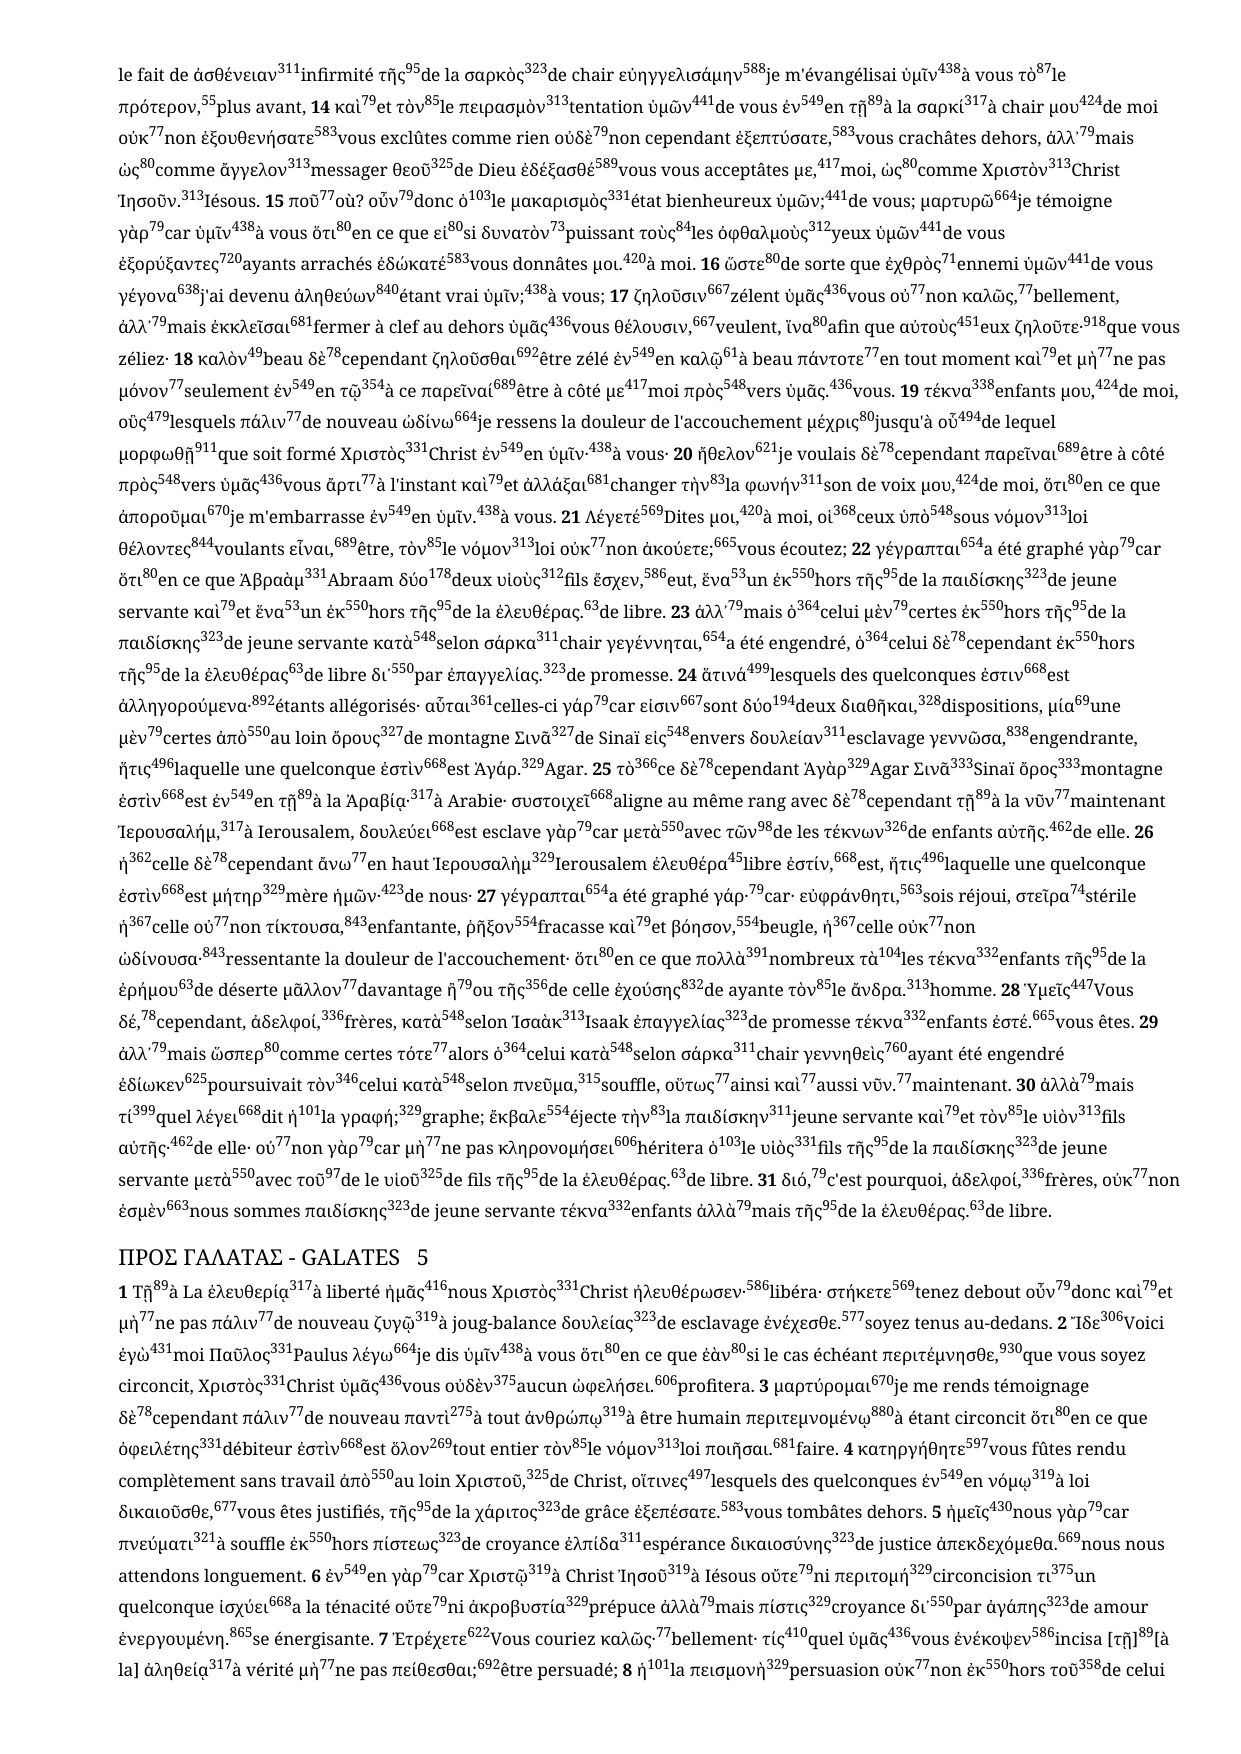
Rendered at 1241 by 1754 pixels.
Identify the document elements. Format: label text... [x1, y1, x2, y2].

text 1 Λέγω664Je dis δέ,78cependant, ἐφ᾽548sur ὅσον295autant lequel χρόνον313temps ὁ103le κληρονόμος331héritier νήπιός47infantile ἐστιν,668est, οὐδὲν375aucun διαφέρει668diffère δούλου325de mâle esclave κύριος331Maître πάντων385de tous ὤν,840étant, 2 ἀλλ᾽79mais ὑπὸ548sous ἐπιτρόπους312administrateurs ἐστὶν668est καὶ79et οἰκονόμους312légistes de maison ἄχρι552jusqu'à l'extrémité τῆς95de la προθεσμίας323de fixée d'avance τοῦ257de le πατρός.325de père. 3 οὕτως77ainsi καὶ77aussi ἡμεῖς,430nous, ὅτε80lorsque ἦμεν620nous étions νήπιοι,46infantiles, ὑπὸ548sous τὰ86les στοιχεῖα314éléments τοῦ97de le κόσμου325de monde ἤμεθα626nous nous étions δεδουλωμένοι·812ayants étés esclavagés· 4 ὅτε80lorsque δὲ78cependant ἦλθεν586vint τὸ105le πλήρωμα333plénitude τοῦ97de le χρόνου,325de temps, ἐξαπέστειλεν586envoya dehors ὁ103le θεὸς331Dieu τὸν85le υἱὸν313fils αὐτοῦ,464de lui, γενόμενον726se ayant devenu ἐκ550hors γυναικός,323de femme, γενόμενον726se ayant devenu ὑπὸ548sous νόμον,313loi, 5 ἵνα80afin que τοὺς345ceux ὑπὸ548sous νόμον313loi ἐξαγοράσῃ,899que achète dehors aux agoras, ἵνα80afin que τὴν83la υἱοθεσίαν311adoption comme fils ἀπολάβωμεν.894que nous recevions loin. 6 Ὅτι80En ce que δέ78cependant ἐστε665vous êtes υἱοί,330fils, ἐξαπέστειλεν586envoya dehors ὁ103le θεὸς331Dieu τὸ87le πνεῦμα315souffle τοῦ97de le υἱοῦ325de fils αὐτοῦ464de lui εἰς548envers τὰς82les καρδίας310coeurs ἡμῶν423de nous κρᾶζον·824croassant· αββα304Abba ὁ109le πατήρ.337père. 7 ὥστε80de sorte que οὐκέτι77non plus εἶ666tu es δοῦλος331mâle esclave ἀλλ᾽79mais υἱός·331fils· εἰ80si δὲ78cependant υἱός,331fils, καὶ77aussi κληρονόμος331héritier διὰ550par θεοῦ.325de Dieu. 8 Ἀλλὰ79Mais τότε77alors μὲν79certes οὐκ77non εἰδότες782ayants sus θεὸν313Dieu ἐδουλεύσατε583vous fûtes esclaves τοῖς351à ceux φύσει317à nature μὴ77ne pas οὖσιν827à étants θεοῖς·318à dieux· 9 νῦν77maintenant δὲ78cependant γνόντες720ayants connus θεόν,313Dieu, μᾶλλον77davantage δὲ78cependant γνωσθέντες759ayants étés connus ὑπὸ550sous θεοῦ,325de Dieu, πῶς77comment? ἐπιστρέφετε665vous retournez au-dessus πάλιν77de nouveau ἐπὶ548sur τὰ86les ἀσθενῆ5infirmes καὶ79et πτωχὰ5pauvres στοιχεῖα314éléments οἷς487à lesquels πάλιν77de nouveau ἄνωθεν77d'en haut δουλεύειν689être esclave θέλετε;665vous voulez; 10 ἡμέρας310journées παρατηρεῖσθε671vous vous épiez καὶ79et μῆνας312mois καὶ79et καιροὺς312moments καὶ79et ἐνιαυτούς,312années, 11 φοβοῦμαι670je m'effraie ὑμᾶς436vous μή80ne pas πως77en quelque manière εἰκῇ77sans cause κεκοπίακα638j'ai peiné εἰς548envers ὑμᾶς.436vous. 12 Γίνεσθε573Que vous vous devenez ὡς80comme ἐγώ,431moi, ὅτι80en ce que κἀγὼ431et moi ὡς80comme ὑμεῖς,447vous, ἀδελφοί,336frères, δέομαι670je m'attache de lien ὑμῶν.441de vous. οὐδέν375aucun με417moi ἠδικήσατε·583vous fîtes injustice· 13 οἴδατε639vous avez su δὲ78cependant ὅτι80en ce que δι᾽548par le fait de ἀσθένειαν311infirmité τῆς95de la σαρκὸς323de chair εὐηγγελισάμην588je m'évangélisai ὑμῖν438à vous τὸ87le πρότερον,55plus avant, 14 καὶ79et τὸν85le πειρασμὸν313tentation ὑμῶν441de vous ἐν549en τῇ89à la σαρκί317à chair μου424de moi οὐκ77non ἐξουθενήσατε583vous exclûtes comme rien οὐδὲ79non cependant ἐξεπτύσατε,583vous crachâtes dehors, ἀλλ᾽79mais ὡς80comme ἄγγελον313messager θεοῦ325de Dieu ἐδέξασθέ589vous vous acceptâtes με,417moi, ὡς80comme Χριστὸν313Christ Ἰησοῦν.313Iésous. 15 ποῦ77où? οὖν79donc ὁ103le μακαρισμὸς331état bienheureux ὑμῶν;441de vous; μαρτυρῶ664je témoigne γὰρ79car ὑμῖν438à vous ὅτι80en ce que εἰ80si δυνατὸν73puissant τοὺς84les ὀφθαλμοὺς312yeux ὑμῶν441de vous ἐξορύξαντες720ayants arrachés ἐδώκατέ583vous donnâtes μοι.420à moi. 16 ὥστε80de sorte que ἐχθρὸς71ennemi ὑμῶν441de vous γέγονα638j'ai devenu ἀληθεύων840étant vrai ὑμῖν;438à vous; 17 ζηλοῦσιν667zélent ὑμᾶς436vous οὐ77non καλῶς,77bellement, ἀλλ᾽79mais ἐκκλεῖσαι681fermer à clef au dehors ὑμᾶς436vous θέλουσιν,667veulent, ἵνα80afin que αὐτοὺς451eux ζηλοῦτε·918que vous zéliez· 18 καλὸν49beau δὲ78cependant ζηλοῦσθαι692être zélé ἐν549en καλῷ61à beau πάντοτε77en tout moment καὶ79et μὴ77ne pas μόνον77seulement ἐν549en τῷ354à ce παρεῖναί689être à côté με417moi πρὸς548vers ὑμᾶς.436vous. 19 τέκνα338enfants μου,424de moi, οὓς479lesquels πάλιν77de nouveau ὠδίνω664je ressens la douleur de l'accouchement μέχρις80jusqu'à οὗ494de lequel μορφωθῇ911que soit formé Χριστὸς331Christ ἐν549en ὑμῖν·438à vous· 20 ἤθελον621je voulais δὲ78cependant παρεῖναι689être à côté πρὸς548vers ὑμᾶς436vous ἄρτι77à l'instant καὶ79et ἀλλάξαι681changer τὴν83la φωνήν311son de voix μου,424de moi, ὅτι80en ce que ἀποροῦμαι670je m'embarrasse ἐν549en ὑμῖν.438à vous. 21 Λέγετέ569Dites μοι,420à moi, οἱ368ceux ὑπὸ548sous νόμον313loi θέλοντες844voulants εἶναι,689être, τὸν85le νόμον313loi οὐκ77non ἀκούετε;665vous écoutez; 22 γέγραπται654a été graphé γὰρ79car ὅτι80en ce que Ἀβραὰμ331Abraam δύο178deux υἱοὺς312fils ἔσχεν,586eut, ἕνα53un ἐκ550hors τῆς95de la παιδίσκης323de jeune servante καὶ79et ἕνα53un ἐκ550hors τῆς95de la ἐλευθέρας.63de libre. 23 ἀλλ᾽79mais ὁ364celui μὲν79certes ἐκ550hors τῆς95de la παιδίσκης323de jeune servante κατὰ548selon σάρκα311chair γεγέννηται,654a été engendré, ὁ364celui δὲ78cependant ἐκ550hors τῆς95de la ἐλευθέρας63de libre δι᾽550par ἐπαγγελίας.323de promesse. 24 ἅτινά499lesquels des quelconques ἐστιν668est ἀλληγορούμενα·892étants allégorisés· αὗται361celles-ci γάρ79car εἰσιν667sont δύο194deux διαθῆκαι,328dispositions, μία69une μὲν79certes ἀπὸ550au loin ὄρους327de montagne Σινᾶ327de Sinaï εἰς548envers δουλείαν311esclavage γεννῶσα,838engendrante, ἥτις496laquelle une quelconque ἐστὶν668est Ἁγάρ.329Agar. 25 τὸ366ce δὲ78cependant Ἁγὰρ329Agar Σινᾶ333Sinaï ὄρος333montagne ἐστὶν668est ἐν549en τῇ89à la Ἀραβίᾳ·317à Arabie· συστοιχεῖ668aligne au même rang avec δὲ78cependant τῇ89à la νῦν77maintenant Ἰερουσαλήμ,317à Ierousalem, δουλεύει668est esclave γὰρ79car μετὰ550avec τῶν98de les τέκνων326de enfants αὐτῆς.462de elle. 26 ἡ362celle δὲ78cependant ἄνω77en haut Ἰερουσαλὴμ329Ierousalem ἐλευθέρα45libre ἐστίν,668est, ἥτις496laquelle une quelconque ἐστὶν668est μήτηρ329mère ἡμῶν·423de nous· 27 γέγραπται654a été graphé γάρ·79car· εὐφράνθητι,563sois réjoui, στεῖρα74stérile ἡ367celle οὐ77non τίκτουσα,843enfantante, ῥῆξον554fracasse καὶ79et βόησον,554beugle, ἡ367celle οὐκ77non ὠδίνουσα·843ressentante la douleur de l'accouchement· ὅτι80en ce que πολλὰ391nombreux τὰ104les τέκνα332enfants τῆς95de la ἐρήμου63de déserte μᾶλλον77davantage ἢ79ou τῆς356de celle ἐχούσης832de ayante τὸν85le ἄνδρα.313homme. 28 Ὑμεῖς447Vous δέ,78cependant, ἀδελφοί,336frères, κατὰ548selon Ἰσαὰκ313Isaak ἐπαγγελίας323de promesse τέκνα332enfants ἐστέ.665vous êtes. 29 ἀλλ᾽79mais ὥσπερ80comme certes τότε77alors ὁ364celui κατὰ548selon σάρκα311chair γεννηθεὶς760ayant été engendré ἐδίωκεν625poursuivait τὸν346celui κατὰ548selon πνεῦμα,315souffle, οὕτως77ainsi καὶ77aussi νῦν.77maintenant. 30 ἀλλὰ79mais τί399quel λέγει668dit ἡ101la γραφή;329graphe; ἔκβαλε554éjecte τὴν83la παιδίσκην311jeune servante καὶ79et τὸν85le υἱὸν313fils αὐτῆς·462de elle· οὐ77non γὰρ79car μὴ77ne pas κληρονομήσει606héritera ὁ103le υἱὸς331fils τῆς95de la παιδίσκης323de jeune servante μετὰ550avec τοῦ97de le υἱοῦ325de fils τῆς95de la ἐλευθέρας.63de libre. 31 διό,79c'est pourquoi, ἀδελφοί,336frères, οὐκ77non ἐσμὲν663nous sommes παιδίσκης323de jeune servante τέκνα332enfants ἀλλὰ79mais τῆς95de la ἐλευθέρας.63de libre. [118, 59, 1181, 1223]
text ΠΡΟΣ ΓΑΛΑΤΑΣ - GALATES 5 [118, 1241, 1181, 1271]
text 1 Τῇ89à La ἐλευθερίᾳ317à liberté ἡμᾶς416nous Χριστὸς331Christ ἠλευθέρωσεν·586libéra· στήκετε569tenez debout οὖν79donc καὶ79et μὴ77ne pas πάλιν77de nouveau ζυγῷ319à joug-balance δουλείας323de esclavage ἐνέχεσθε.577soyez tenus au-dedans. 2 Ἴδε306Voici ἐγὼ431moi Παῦλος331Paulus λέγω664je dis ὑμῖν438à vous ὅτι80en ce que ἐὰν80si le cas échéant περιτέμνησθε,930que vous soyez circoncit, Χριστὸς331Christ ὑμᾶς436vous οὐδὲν375aucun ὠφελήσει.606profitera. 3 μαρτύρομαι670je me rends témoignage δὲ78cependant πάλιν77de nouveau παντὶ275à tout ἀνθρώπῳ319à être humain περιτεμνομένῳ880à étant circoncit ὅτι80en ce que ὀφειλέτης331débiteur ἐστὶν668est ὅλον269tout entier τὸν85le νόμον313loi ποιῆσαι.681faire. 4 κατηργήθητε597vous fûtes rendu complètement sans travail ἀπὸ550au loin Χριστοῦ,325de Christ, οἵτινες497lesquels des quelconques ἐν549en νόμῳ319à loi δικαιοῦσθε,677vous êtes justifiés, τῆς95de la χάριτος323de grâce ἐξεπέσατε.583vous tombâtes dehors. 5 ἡμεῖς430nous γὰρ79car πνεύματι321à souffle ἐκ550hors πίστεως323de croyance ἐλπίδα311espérance δικαιοσύνης323de justice ἀπεκδεχόμεθα.669nous nous attendons longuement. 6 ἐν549en γὰρ79car Χριστῷ319à Christ Ἰησοῦ319à Iésous οὔτε79ni περιτομή329circoncision τι375un quelconque ἰσχύει668a la ténacité οὔτε79ni ἀκροβυστία329prépuce ἀλλὰ79mais πίστις329croyance δι᾽550par ἀγάπης323de amour ἐνεργουμένη.865se énergisante. 7 Ἐτρέχετε622Vous couriez καλῶς·77bellement· τίς410quel ὑμᾶς436vous ἐνέκοψεν586incisa [τῇ]89[à la] ἀληθείᾳ317à vérité μὴ77ne pas πείθεσθαι;692être persuadé; 8 ἡ101la πεισμονὴ329persuasion οὐκ77non ἐκ550hors τοῦ358de celui καλοῦντος834de appelant ὑμᾶς.436vous. 9 μικρὰ20petite ζύμη329levain ὅλον271tout entier τὸ87le φύραμα315pâte ζυμοῖ.668fermente. 10 ἐγὼ431moi πέποιθα638j'ai persuadé εἰς548envers ὑμᾶς436vous ἐν549en κυρίῳ319à Maître ὅτι80en ce que οὐδὲν271aucun ἄλλο375autre φρονήσετε·603vous penserez· ὁ364celui δὲ78cependant ταράσσων840troublant ὑμᾶς436vous βαστάσει606mettra en charge τὸ87le κρίμα,315objet de jugement, ὅστις498lequel un quelconque ἐὰν340si le cas échéant ᾖ.921que soit. 11 Ἐγὼ431Moi δέ,78cependant, ἀδελφοί,336frères, εἰ80si περιτομὴν311circoncision ἔτι77encore κηρύσσω,664j'annonce, τί399quel ἔτι77encore διώκομαι;676je suis poursuivi; ἄρα77par conséquent κατήργηται654a été rendu complètement sans travail τὸ105le σκάνδαλον333scandale τοῦ97de le σταυροῦ.325de croix. 12 Ὄφελον340Dûment καὶ77aussi ἀποκόψονται611se couperont au loin οἱ363ceux ἀναστατοῦντες839dérangeants ὑμᾶς.436vous. 13 Ὑμεῖς447Vous γὰρ79car ἐπ᾽549sur ἐλευθερίᾳ317à liberté ἐκλήθητε,597vous fûtes appelé, ἀδελφοί·336frères· μόνον77seulement μὴ79ne pas τὴν83la ἐλευθερίαν311liberté εἰς548envers ἀφορμὴν311occasion τῇ89à la σαρκί,317à chair, ἀλλὰ79mais διὰ550par τῆς95de la ἀγάπης323de amour δουλεύετε569soyez esclaves ἀλλήλοις.502à les uns les autres. 14 ὁ103le γὰρ79car πᾶς287tout νόμος331loi ἐν549en ἑνὶ185à un λόγῳ319à discours πεπλήρωται,654a été fait plénitude, ἐν549en τῷ·352à celui· ἀγαπήσεις604tu aimeras τὸν85le πλησίον53prochain σου442de toi ὡς80comme σεαυτόν.516toi-même. 15 εἰ80si δὲ78cependant ἀλλήλους501les uns les autres δάκνετε665vous mordez καὶ79et κατεσθίετε,665vous mangez de haut en bas, βλέπετε569regardez μὴ80ne pas ὑπ᾽550sous ἀλλήλων504de les uns les autres ἀναλωθῆτε.908que vous soyez consumé. 16 Λέγω664Je dis δέ,78cependant, πνεύματι321à souffle περιπατεῖτε569piétinez autour καὶ79et ἐπιθυμίαν311désir en fureur σαρκὸς323de chair οὐ77non μὴ77ne pas τελέσητε.896que vous acheviez. 17 ἡ101la γὰρ79car σὰρξ329chair ἐπιθυμεῖ668désire en fureur κατὰ550contre τοῦ99de le πνεύματος,327de souffle, τὸ105le δὲ78cependant πνεῦμα333souffle κατὰ550contre τῆς95de la σαρκός,323de chair, ταῦτα365ces-ci γὰρ79car ἀλλήλοις503à les uns les autres ἀντίκειται,674se couche contre, ἵνα80afin que μὴ77ne pas ἃ481lesquels ἐὰν340si le cas échéant θέλητε918que vous vouliez ταῦτα347ces-ci ποιῆτε.918que vous fassiez. 18 εἰ80si δὲ78cependant πνεύματι321à souffle ἄγεσθε,677vous êtes conduits, οὐκ77non ἐστὲ665vous êtes ὑπὸ548sous νόμον.313loi. 19 φανερὰ48visibles δέ78cependant ἐστιν668est τὰ104les ἔργα332travaux τῆς95de la σαρκός,323de chair, ἅτινά499lesquels des quelconques ἐστιν668est πορνεία,329pornation, ἀκαθαρσία,329impureté, ἀσέλγεια,329luxure, 20 εἰδωλολατρία,329idolâtrie, φαρμακεία,329pharmacie, ἔχθραι,328haines, ἔρις,329discorde, ζῆλοι,330zèles, θυμοί,330fureurs, ἐριθεῖαι,328rivalités, διχοστασίαι,328dissensions, αἱρέσεις,328hérésies, 21 φθόνοι,330envies, μέθαι,328ivresses, κῶμοι330festins καὶ79et τὰ104les ὅμοια72semblables τούτοις,353à ces-ci, ἃ481lesquels προλέγω664je prédis ὑμῖν,438à vous, καθὼς77de haut en bas comme προεῖπον582je prédis ὅτι80en ce que οἱ363ceux τὰ86les τοιαῦτα347tels πράσσοντες839pratiquants βασιλείαν311royauté θεοῦ325de Dieu οὐ77non κληρονομήσουσιν.605hériteront. 22 ὁ103le δὲ78cependant καρπὸς331fruit τοῦ99de le πνεύματός327de souffle ἐστιν668est ἀγάπη329amour χαρὰ329joie εἰρήνη,329paix, μακροθυμία329distance de fureur χρηστότης329utilité bonté ἀγαθωσύνη,329bonté, πίστις329croyance 23 πραΰτης329douceur ἐγκράτεια·329maîtrise intérieure· κατὰ550contre τῶν98de les τοιούτων359de tels οὐκ77non ἔστιν668est νόμος.331loi. 24 οἱ363ceux δὲ78cependant τοῦ97de le Χριστοῦ325de Christ [Ἰησοῦ]325[de Iésous] τὴν83la σάρκα311chair ἐσταύρωσαν585crucifièrent σὺν549avec τοῖς252à les παθήμασιν320à passions de souffrances καὶ79et ταῖς88à les ἐπιθυμίαις.316à désirs en fureurs. 25 Εἰ80Si ζῶμεν663nous vivons πνεύματι,321à souffle, πνεύματι321à souffle καὶ77aussi στοιχῶμεν.916que nous avancions en ligne. 26 μὴ77ne pas γινώμεθα922que nous nous devenions κενόδοξοι,46vides de gloires, ἀλλήλους501les uns les autres προκαλούμενοι,866se appelants devant, ἀλλήλοις502à les uns les autres φθονοῦντες.839enviants. [118, 1276, 1181, 1682]
